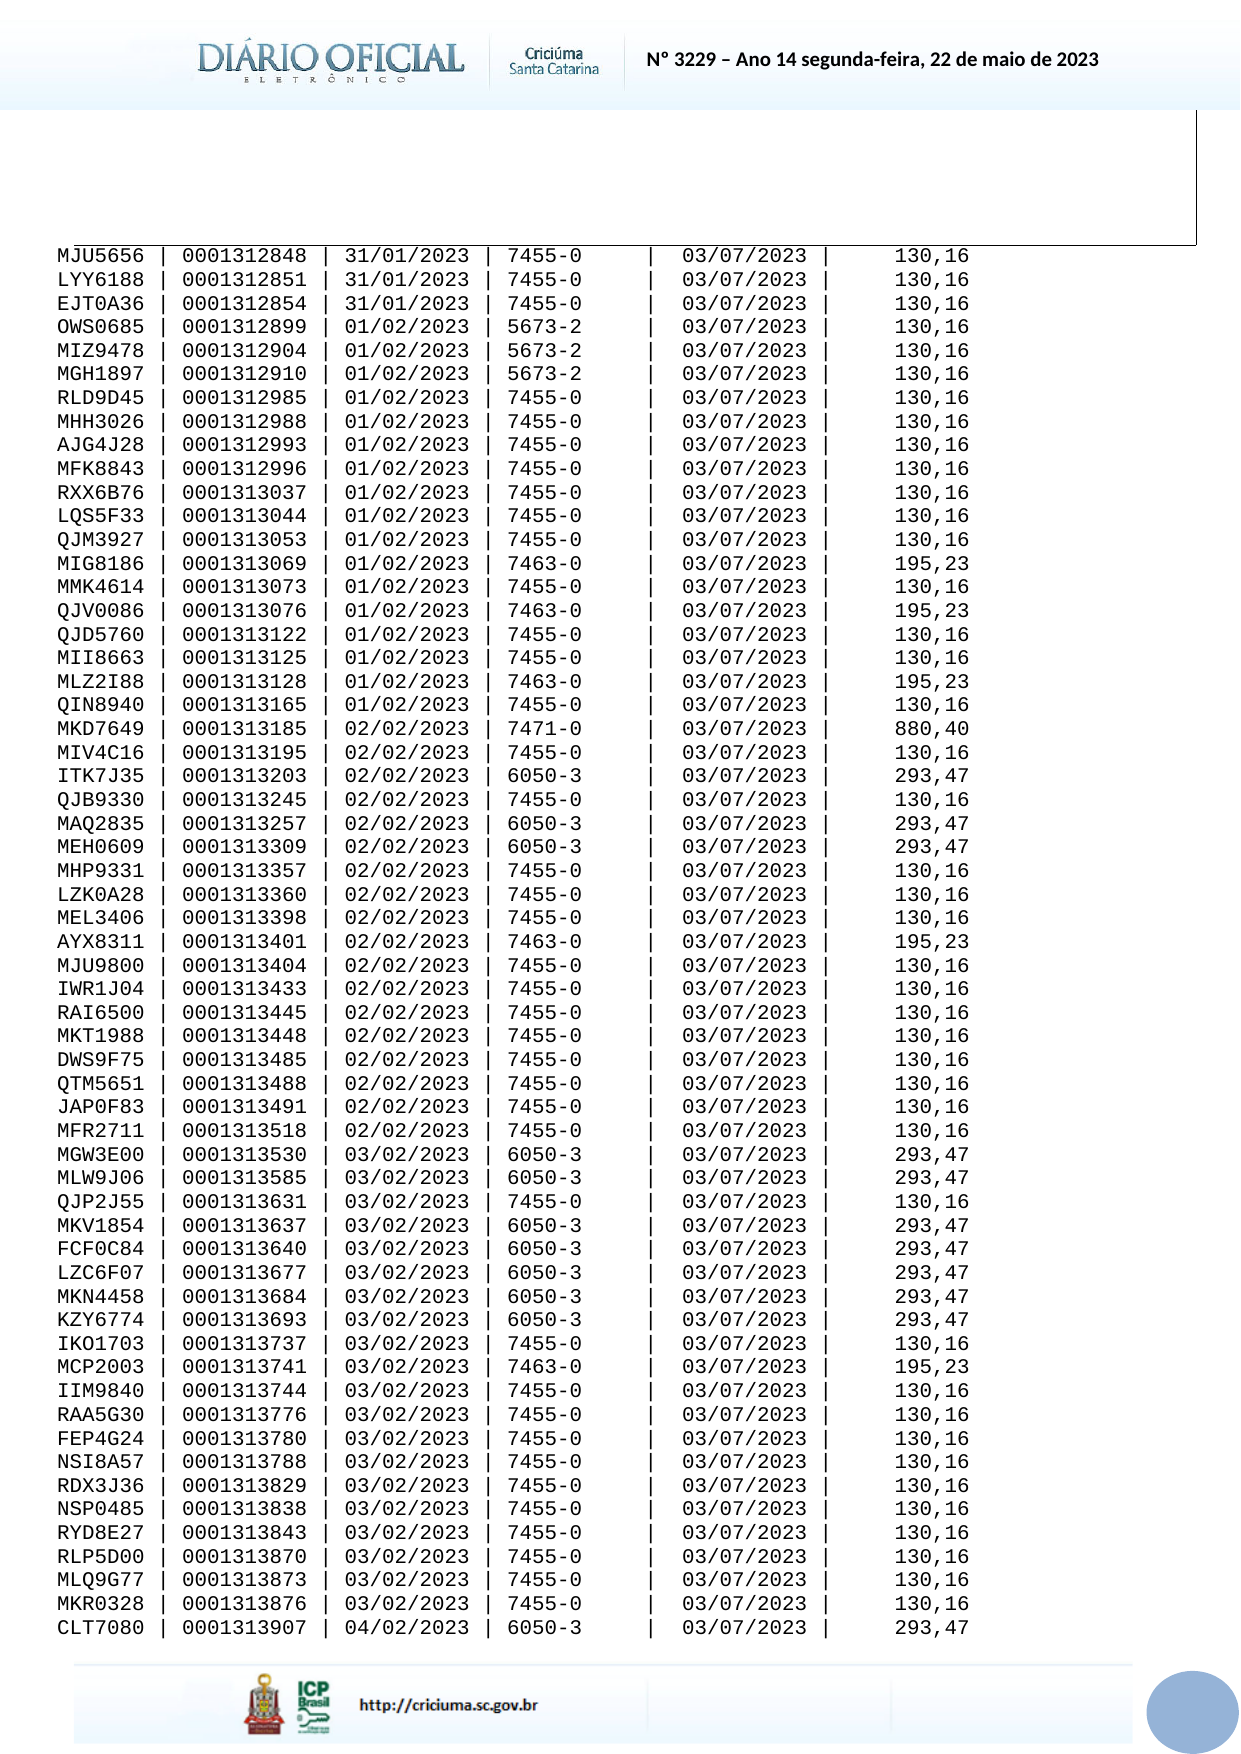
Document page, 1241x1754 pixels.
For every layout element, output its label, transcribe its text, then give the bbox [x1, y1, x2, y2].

text LQS5F33 | 0001313044 | 01/02/2023 | 7455-0 | 03/07/2023 | 130,16 [44, 505, 1196, 529]
text QJV0086 | 0001313076 | 01/02/2023 | 7463-0 | 03/07/2023 | 195,23 [44, 600, 1196, 623]
text FCF0C84 | 0001313640 | 03/02/2023 | 6050-3 | 03/07/2023 | 293,47 [44, 1238, 1196, 1262]
text LYY6188 | 0001312851 | 31/01/2023 | 7455-0 | 03/07/2023 | 130,16 [44, 269, 1196, 292]
text MFR2711 | 0001313518 | 02/02/2023 | 7455-0 | 03/07/2023 | 130,16 [44, 1120, 1196, 1144]
text LZC6F07 | 0001313677 | 03/02/2023 | 6050-3 | 03/07/2023 | 293,47 [44, 1262, 1196, 1286]
text AJG4J28 | 0001312993 | 01/02/2023 | 7455-0 | 03/07/2023 | 130,16 [44, 434, 1196, 458]
text QJB9330 | 0001313245 | 02/02/2023 | 7455-0 | 03/07/2023 | 130,16 [44, 789, 1196, 813]
text RAI6500 | 0001313445 | 02/02/2023 | 7455-0 | 03/07/2023 | 130,16 [44, 1002, 1196, 1026]
text RLP5D00 | 0001313870 | 03/02/2023 | 7455-0 | 03/07/2023 | 130,16 [44, 1546, 1196, 1569]
text RXX6B76 | 0001313037 | 01/02/2023 | 7455-0 | 03/07/2023 | 130,16 [44, 482, 1196, 505]
text MGH1897 | 0001312910 | 01/02/2023 | 5673-2 | 03/07/2023 | 130,16 [44, 363, 1196, 387]
text MCP2003 | 0001313741 | 03/02/2023 | 7463-0 | 03/07/2023 | 195,23 [44, 1357, 1196, 1380]
text MAQ2835 | 0001313257 | 02/02/2023 | 6050-3 | 03/07/2023 | 293,47 [44, 813, 1196, 836]
text JAP0F83 | 0001313491 | 02/02/2023 | 7455-0 | 03/07/2023 | 130,16 [44, 1096, 1196, 1120]
text IIM9840 | 0001313744 | 03/02/2023 | 7455-0 | 03/07/2023 | 130,16 [44, 1380, 1196, 1404]
text IKO1703 | 0001313737 | 03/02/2023 | 7455-0 | 03/07/2023 | 130,16 [44, 1333, 1196, 1357]
text MMK4614 | 0001313073 | 01/02/2023 | 7455-0 | 03/07/2023 | 130,16 [44, 576, 1196, 600]
text MJU9800 | 0001313404 | 02/02/2023 | 7455-0 | 03/07/2023 | 130,16 [44, 954, 1196, 978]
text MLQ9G77 | 0001313873 | 03/02/2023 | 7455-0 | 03/07/2023 | 130,16 [44, 1569, 1196, 1593]
text MKT1988 | 0001313448 | 02/02/2023 | 7455-0 | 03/07/2023 | 130,16 [44, 1026, 1196, 1049]
text QTM5651 | 0001313488 | 02/02/2023 | 7455-0 | 03/07/2023 | 130,16 [44, 1073, 1196, 1096]
text QJM3927 | 0001313053 | 01/02/2023 | 7455-0 | 03/07/2023 | 130,16 [44, 529, 1196, 553]
text KZY6774 | 0001313693 | 03/02/2023 | 6050-3 | 03/07/2023 | 293,47 [44, 1309, 1196, 1333]
text MKR0328 | 0001313876 | 03/02/2023 | 7455-0 | 03/07/2023 | 130,16 [44, 1593, 1196, 1617]
text MJU5656 | 0001312848 | 31/01/2023 | 7455-0 | 03/07/2023 | 130,16 [44, 245, 1196, 269]
text NSI8A57 | 0001313788 | 03/02/2023 | 7455-0 | 03/07/2023 | 130,16 [44, 1451, 1196, 1475]
text MIG8186 | 0001313069 | 01/02/2023 | 7463-0 | 03/07/2023 | 195,23 [44, 553, 1196, 576]
text MHP9331 | 0001313357 | 02/02/2023 | 7455-0 | 03/07/2023 | 130,16 [44, 860, 1196, 884]
text MEH0609 | 0001313309 | 02/02/2023 | 6050-3 | 03/07/2023 | 293,47 [44, 836, 1196, 860]
text MLZ2I88 | 0001313128 | 01/02/2023 | 7463-0 | 03/07/2023 | 195,23 [44, 671, 1196, 694]
text RLD9D45 | 0001312985 | 01/02/2023 | 7455-0 | 03/07/2023 | 130,16 [44, 387, 1196, 411]
text MLW9J06 | 0001313585 | 03/02/2023 | 6050-3 | 03/07/2023 | 293,47 [44, 1167, 1196, 1191]
text QJD5760 | 0001313122 | 01/02/2023 | 7455-0 | 03/07/2023 | 130,16 [44, 623, 1196, 647]
text QIN8940 | 0001313165 | 01/02/2023 | 7455-0 | 03/07/2023 | 130,16 [44, 694, 1196, 718]
text RYD8E27 | 0001313843 | 03/02/2023 | 7455-0 | 03/07/2023 | 130,16 [44, 1522, 1196, 1546]
text OWS0685 | 0001312899 | 01/02/2023 | 5673-2 | 03/07/2023 | 130,16 [44, 316, 1196, 340]
text MGW3E00 | 0001313530 | 03/02/2023 | 6050-3 | 03/07/2023 | 293,47 [44, 1144, 1196, 1167]
text ITK7J35 | 0001313203 | 02/02/2023 | 6050-3 | 03/07/2023 | 293,47 [44, 765, 1196, 789]
text NSP0485 | 0001313838 | 03/02/2023 | 7455-0 | 03/07/2023 | 130,16 [44, 1498, 1196, 1522]
text MHH3026 | 0001312988 | 01/02/2023 | 7455-0 | 03/07/2023 | 130,16 [44, 411, 1196, 434]
text MFK8843 | 0001312996 | 01/02/2023 | 7455-0 | 03/07/2023 | 130,16 [44, 458, 1196, 482]
text IWR1J04 | 0001313433 | 02/02/2023 | 7455-0 | 03/07/2023 | 130,16 [44, 978, 1196, 1002]
text MKV1854 | 0001313637 | 03/02/2023 | 6050-3 | 03/07/2023 | 293,47 [44, 1215, 1196, 1238]
text MKN4458 | 0001313684 | 03/02/2023 | 6050-3 | 03/07/2023 | 293,47 [44, 1286, 1196, 1309]
text MIZ9478 | 0001312904 | 01/02/2023 | 5673-2 | 03/07/2023 | 130,16 [44, 340, 1196, 363]
text FEP4G24 | 0001313780 | 03/02/2023 | 7455-0 | 03/07/2023 | 130,16 [44, 1427, 1196, 1451]
text QJP2J55 | 0001313631 | 03/02/2023 | 7455-0 | 03/07/2023 | 130,16 [44, 1191, 1196, 1215]
text RAA5G30 | 0001313776 | 03/02/2023 | 7455-0 | 03/07/2023 | 130,16 [44, 1404, 1196, 1427]
text RDX3J36 | 0001313829 | 03/02/2023 | 7455-0 | 03/07/2023 | 130,16 [44, 1475, 1196, 1498]
text MIV4C16 | 0001313195 | 02/02/2023 | 7455-0 | 03/07/2023 | 130,16 [44, 742, 1196, 765]
text MKD7649 | 0001313185 | 02/02/2023 | 7471-0 | 03/07/2023 | 880,40 [44, 718, 1196, 742]
text CLT7080 | 0001313907 | 04/02/2023 | 6050-3 | 03/07/2023 | 293,47 [44, 1617, 1196, 1640]
text MII8663 | 0001313125 | 01/02/2023 | 7455-0 | 03/07/2023 | 130,16 [44, 647, 1196, 671]
text AYX8311 | 0001313401 | 02/02/2023 | 7463-0 | 03/07/2023 | 195,23 [44, 931, 1196, 954]
text LZK0A28 | 0001313360 | 02/02/2023 | 7455-0 | 03/07/2023 | 130,16 [44, 884, 1196, 907]
text DWS9F75 | 0001313485 | 02/02/2023 | 7455-0 | 03/07/2023 | 130,16 [44, 1049, 1196, 1073]
text MEL3406 | 0001313398 | 02/02/2023 | 7455-0 | 03/07/2023 | 130,16 [44, 907, 1196, 931]
text EJT0A36 | 0001312854 | 31/01/2023 | 7455-0 | 03/07/2023 | 130,16 [44, 292, 1196, 316]
